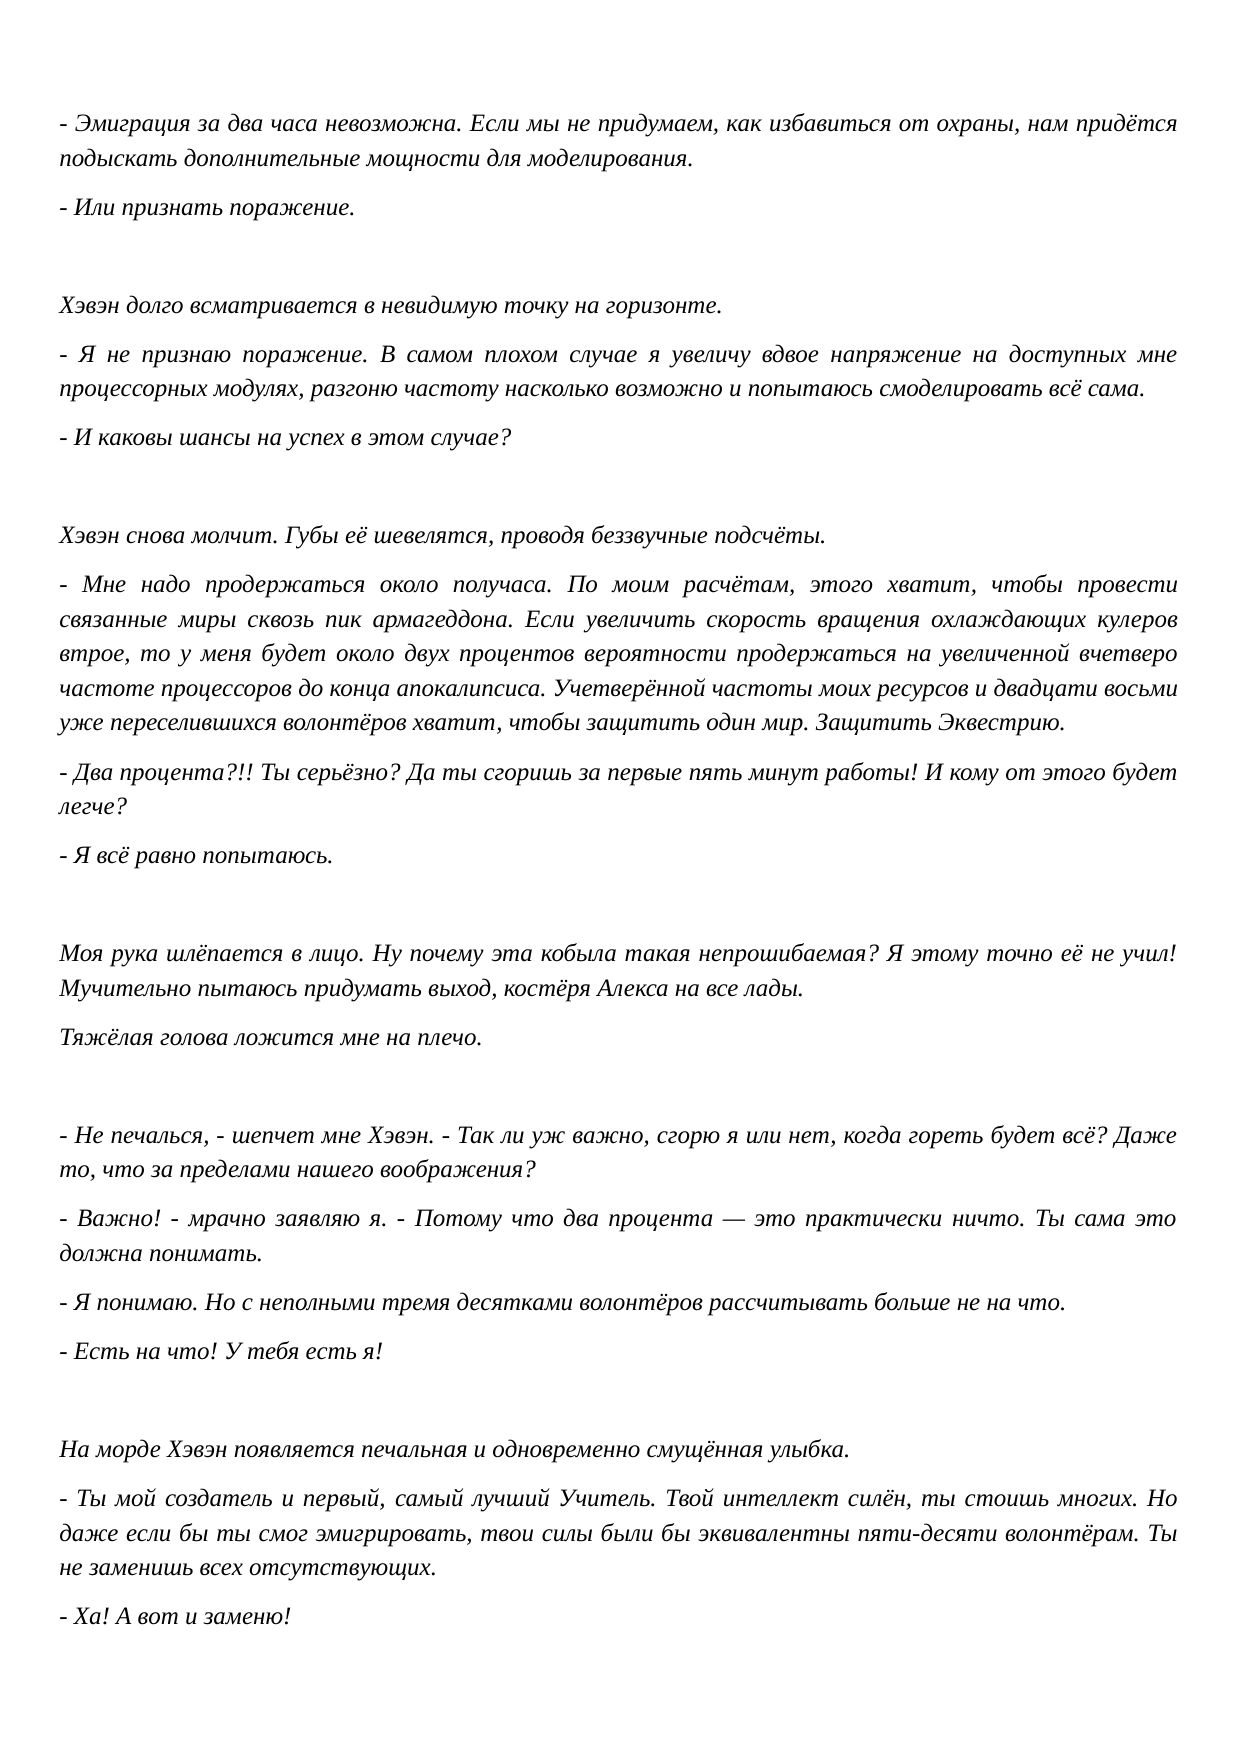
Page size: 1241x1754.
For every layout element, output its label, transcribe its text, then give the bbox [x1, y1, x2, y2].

text Хэвэн снова молчит. Губы её шевелятся, проводя беззвучные подсчёты. [59, 521, 1181, 549]
text - Не печалься, - шепчет мне Хэвэн. - Так ли уж важно, сгорю я или нет, когда гореть будет всё? Даже то, что за пределами нашего воображения? [59, 1120, 1181, 1183]
text - Мне надо продержаться около получаса. По моим расчётам, этого хватит, чтобы провести связанные миры сквозь пик армагеддона. Если увеличить скорость вращения охлаждающих кулеров втрое, то у меня будет около двух процентов вероятности продержаться на увеличенной вчетверо частоте процессоров до конца апокалипсиса. Учетверённой частоты моих ресурсов и двадцати восьми уже переселившихся волонтёров хватит, чтобы защитить один мир. Защитить Эквестрию. [59, 569, 1181, 736]
text - Важно! - мрачно заявляю я. - Потому что два процента — это практически ничто. Ты сама это должна понимать. [59, 1203, 1181, 1267]
text - И каковы шансы на успех в этом случае? [59, 422, 1181, 451]
text - Я понимаю. Но с неполными тремя десятками волонтёров рассчитывать больше не на что. [59, 1287, 1181, 1316]
text - Два процента?!! Ты серьёзно? Да ты сгоришь за первые пять минут работы! И кому от этого будет легче? [59, 757, 1181, 820]
text - Ха! А вот и заменю! [59, 1601, 1181, 1630]
text Хэвэн долго всматривается в невидимую точку на горизонте. [59, 290, 1181, 318]
text Тяжёлая голова ложится мне на плечо. [59, 1022, 1181, 1051]
text - Я всё равно попытаюсь. [59, 840, 1181, 869]
text На морде Хэвэн появляется печальная и одновременно смущённая улыбка. [59, 1434, 1181, 1463]
text - Эмиграция за два часа невозможна. Если мы не придумаем, как избавиться от охраны, нам придётся подыскать дополнительные мощности для моделирования. [59, 108, 1181, 171]
text - Или признать поражение. [59, 192, 1181, 220]
text - Есть на что! У тебя есть я! [59, 1336, 1181, 1365]
text - Я не признаю поражение. В самом плохом случае я увеличу вдвое напряжение на доступных мне процессорных модулях, разгоню частоту насколько возможно и попытаюсь смоделировать всё сама. [59, 339, 1181, 402]
text Моя рука шлёпается в лицо. Ну почему эта кобыла такая непрошибаемая? Я этому точно её не учил! Мучительно пытаюсь придумать выход, костёря Алекса на все лады. [59, 938, 1181, 1001]
text - Ты мой создатель и первый, самый лучший Учитель. Твой интеллект силён, ты стоишь многих. Но даже если бы ты смог эмигрировать, твои силы были бы эквивалентны пяти-десяти волонтёрам. Ты не заменишь всех отсутствующих. [59, 1483, 1181, 1581]
